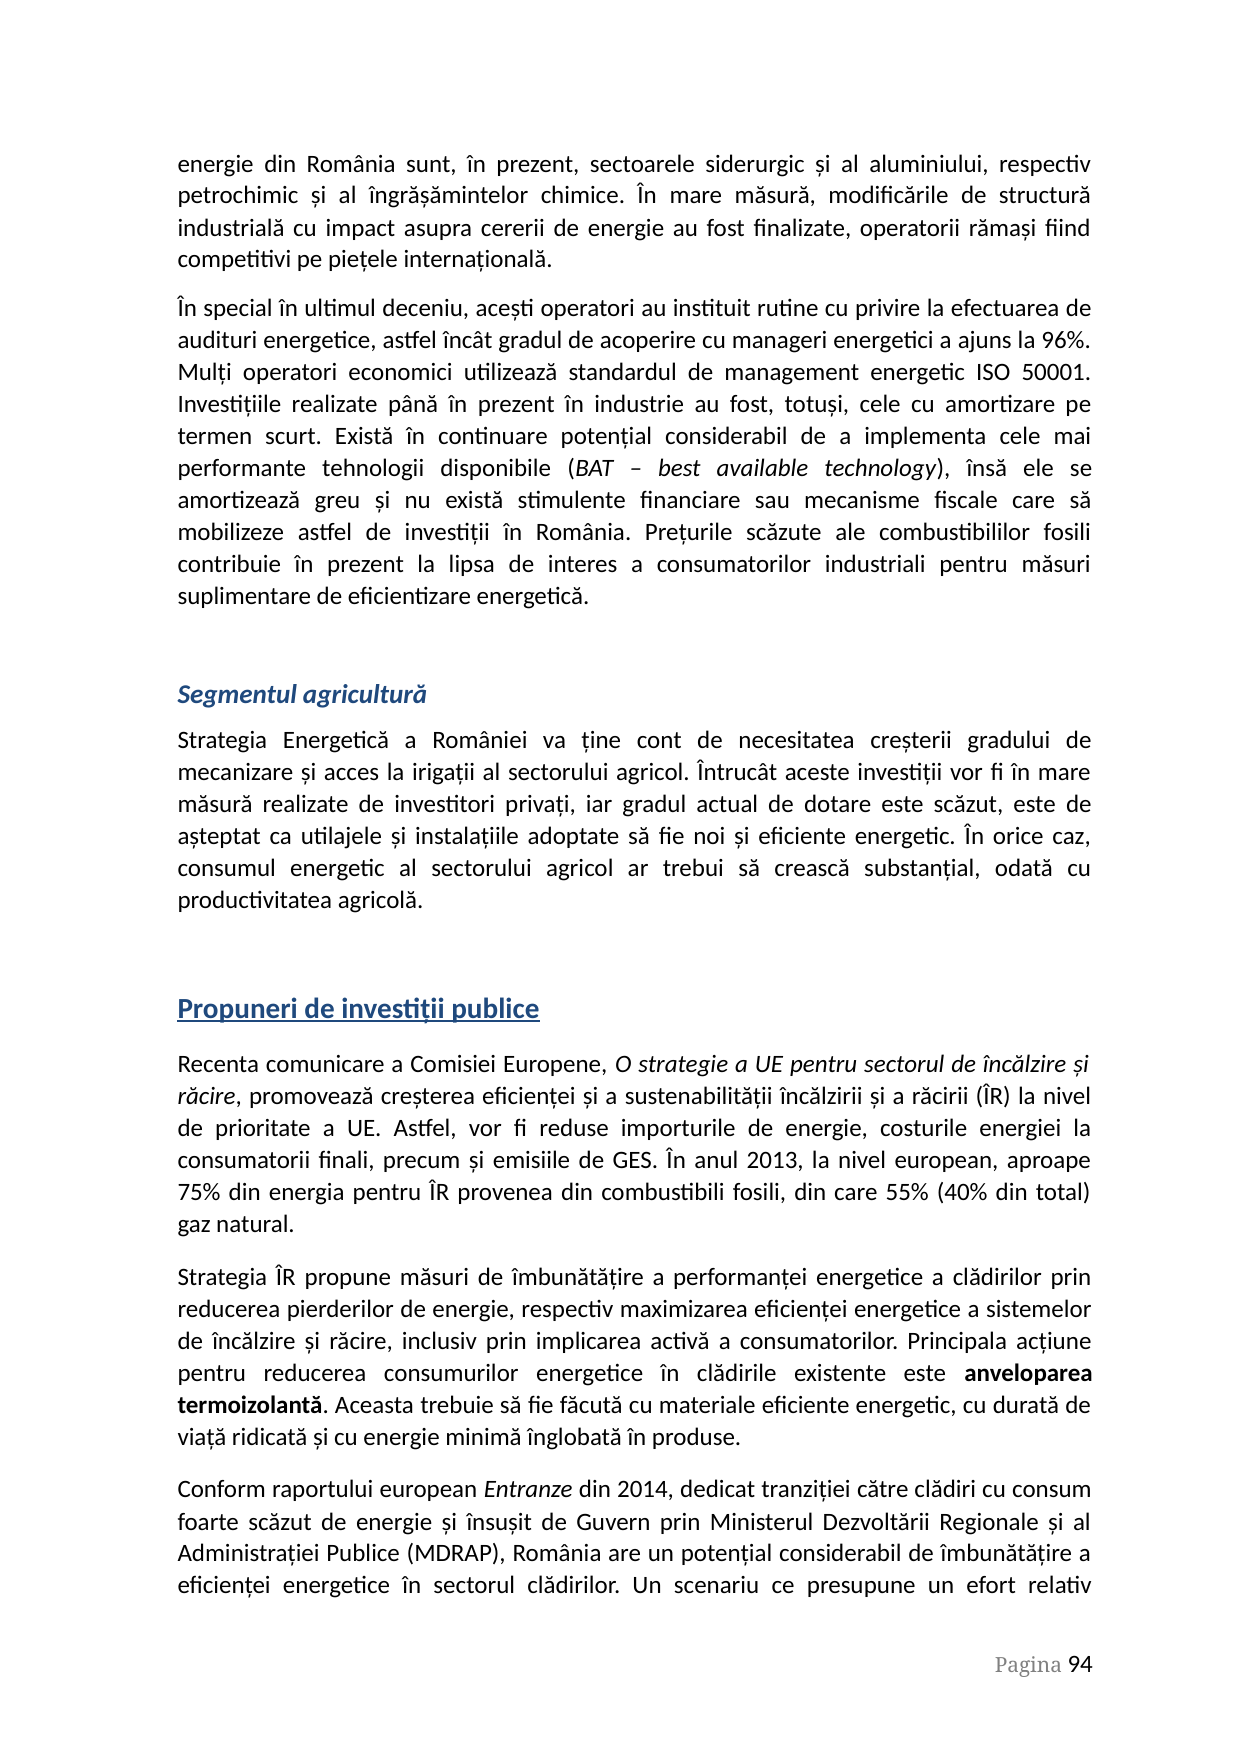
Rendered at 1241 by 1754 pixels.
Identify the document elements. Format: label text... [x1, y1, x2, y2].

text Conform raportului european Entranze din 2014, dedicat tranziției către clădiri cu consum foarte scăzut de energie și însușit de Guvern prin Ministerul Dezvoltării Regionale și al Administrației Publice (MDRAP), România are un potențial considerabil de îmbunătățire a eficienței energetice în sectorul clădirilor. Un scenariu ce presupune un efort relativ [177, 1474, 1092, 1600]
text Recenta comunicare a Comisiei Europene, O strategie a UE pentru sectorul de încălzire și răcire, promovează creșterea eficienței și a sustenabilității încălzirii și a răcirii (ÎR) la nivel de prioritate a UE. Astfel, vor fi reduse importurile de energie, costurile energiei la consumatorii finali, precum și emisiile de GES. În anul 2013, la nivel european, aproape 75% din energia pentru ÎR provenea din combustibili fosili, din care 55% (40% din total) gaz natural. [177, 1048, 1092, 1239]
subtitle Segmentul agricultură [177, 677, 1092, 710]
text În special în ultimul deceniu, acești operatori au instituit rutine cu privire la efectuarea de audituri energetice, astfel încât gradul de acoperire cu manageri energetici a ajuns la 96%. Mulți operatori economici utilizează standardul de management energetic ISO 50001. Investițiile realizate până în prezent în industrie au fost, totuși, cele cu amortizare pe termen scurt. Există în continuare potențial considerabil de a implementa cele mai performante tehnologii disponibile (BAT – best available technology), însă ele se amortizează greu și nu există stimulente financiare sau mecanisme fiscale care să mobilizeze astfel de investiții în România. Prețurile scăzute ale combustibililor fosili contribuie în prezent la lipsa de interes a consumatorilor industriali pentru măsuri suplimentare de eficientizare energetică. [177, 292, 1092, 611]
subtitle Propuneri de investiții publice [177, 990, 1092, 1026]
text Strategia Energetică a României va ține cont de necesitatea creșterii gradului de mecanizare și acces la irigații al sectorului agricol. Întrucât aceste investiții vor fi în mare măsură realizate de investitori privați, iar gradul actual de dotare este scăzut, este de așteptat ca utilajele și instalațiile adoptate să fie noi și eficiente energetic. În orice caz, consumul energetic al sectorului agricol ar trebui să crească substanțial, odată cu productivitatea agricolă. [177, 724, 1092, 915]
text energie din România sunt, în prezent, sectoarele siderurgic și al aluminiului, respectiv petrochimic și al îngrășămintelor chimice. În mare măsură, modificările de structură industrială cu impact asupra cererii de energie au fost finalizate, operatorii rămași fiind competitivi pe piețele internațională. [177, 148, 1092, 274]
text Strategia ÎR propune măsuri de îmbunătățire a performanței energetice a clădirilor prin reducerea pierderilor de energie, respectiv maximizarea eficienței energetice a sistemelor de încălzire și răcire, inclusiv prin implicarea activă a consumatorilor. Principala acțiune pentru reducerea consumurilor energetice în clădirile existente este anveloparea termoizolantă. Aceasta trebuie să fie făcută cu materiale eficiente energetic, cu durată de viață ridicată și cu energie minimă înglobată în produse. [177, 1261, 1092, 1451]
